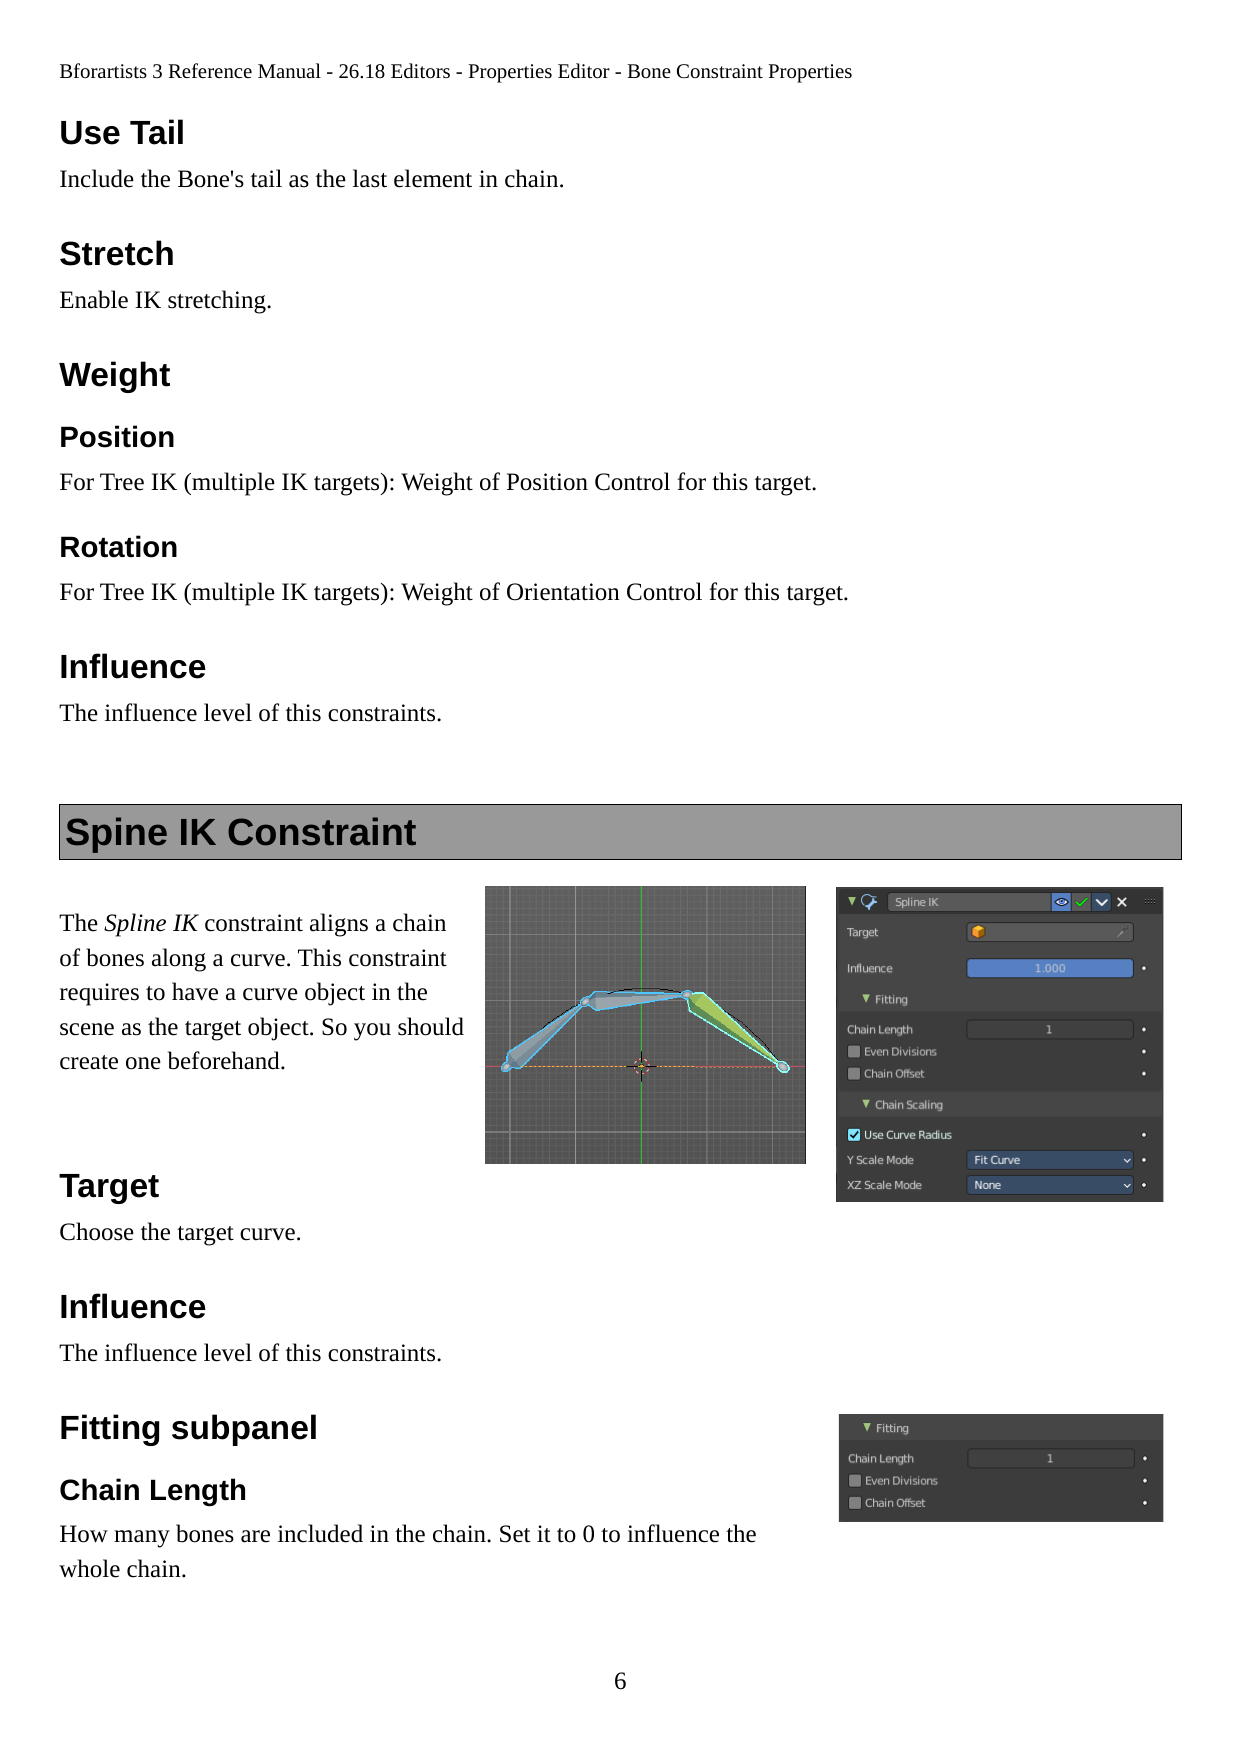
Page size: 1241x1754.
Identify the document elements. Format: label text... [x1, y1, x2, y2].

text Include the Bone's tail as the last element in chain. [59, 164, 1181, 192]
picture [838, 1414, 1164, 1522]
text [806, 908, 836, 1075]
text The influence level of this constraints. [59, 1338, 1181, 1366]
subtitle Influence [59, 1286, 1181, 1325]
subtitle Chain Length [59, 1473, 838, 1507]
subtitle Influence [59, 646, 1181, 685]
text How many bones are included in the chain. Set it to 0 to influence the whole chain. [59, 1519, 1181, 1583]
subtitle Stretch [59, 234, 1181, 272]
subtitle Use Tail [59, 113, 1181, 151]
text The influence level of this constraints. [59, 698, 1181, 726]
subtitle Weight [59, 355, 1181, 393]
subtitle Fitting subpanel [59, 1407, 1181, 1446]
subtitle Target [59, 1165, 1181, 1204]
subtitle [1164, 1473, 1181, 1507]
text The Spline IK constraint aligns a chain of bones along a curve. This constraint requires to have a curve object in the scene as the target object. So you should create one beforehand. [59, 908, 485, 1075]
text For Tree IK (multiple IK targets): Weight of Orientation Control for this target. [59, 577, 1181, 605]
table_header Spine IK Constraint [60, 805, 1181, 859]
subtitle Rotation [59, 530, 1181, 564]
picture [836, 887, 1164, 1202]
text Choose the target curve. [59, 1217, 1181, 1245]
text For Tree IK (multiple IK targets): Weight of Position Control for this target. [59, 467, 1181, 495]
subtitle Position [59, 420, 1181, 454]
text Enable IK stretching. [59, 285, 1181, 313]
picture [485, 886, 806, 1164]
